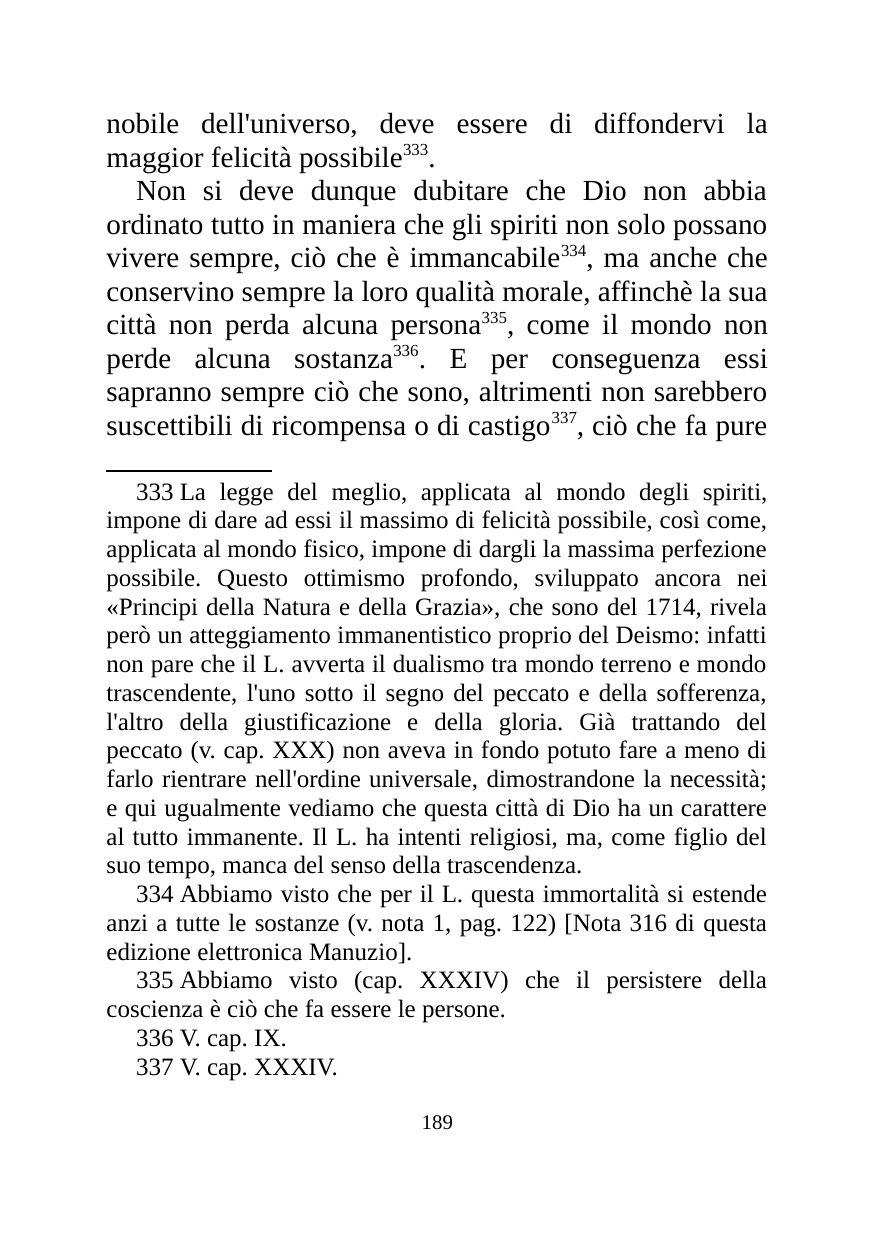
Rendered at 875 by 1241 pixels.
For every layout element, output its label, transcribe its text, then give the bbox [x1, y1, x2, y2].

text Abbiamo visto (cap. XXXIV) che il persistere della coscienza è ciò che fa essere le persone. [106, 965, 768, 1023]
text V. cap. XXXIV. [106, 1052, 768, 1080]
text Non si deve dunque dubitare che Dio non abbia ordinato tutto in maniera che gli spiriti non solo possano vivere sempre, ciò che è immancabile, ma anche che conservino sempre la loro qualità morale, affinchè la sua città non perda alcuna persona, come il mondo non perde alcuna sostanza. E per conseguenza essi sapranno sempre ciò che sono, altrimenti non sarebbero suscettibili di ricompensa o di castigo, ciò che fa pure [106, 173, 768, 442]
text Abbiamo visto che per il L. questa immortalità si estende anzi a tutte le sostanze (v. nota 1, pag. 122) [Nota 316 di questa edizione elettronica Manuzio]. [106, 879, 768, 965]
text La legge del meglio, applicata al mondo degli spiriti, impone di dare ad essi il massimo di felicità possibile, così come, applicata al mondo fisico, impone di dargli la massima perfezione possibile. Questo ottimismo profondo, sviluppato ancora nei «Principi della Natura e della Grazia», che sono del 1714, rivela però un atteggiamento immanentistico proprio del Deismo: infatti non pare che il L. avverta il dualismo tra mondo terreno e mondo trascendente, l'uno sotto il segno del peccato e della sofferenza, l'altro della giustificazione e della gloria. Già trattando del peccato (v. cap. XXX) non aveva in fondo potuto fare a meno di farlo rientrare nell'ordine universale, dimostrandone la necessità; e qui ugualmente vediamo che questa città di Dio ha un carattere al tutto immanente. Il L. ha intenti religiosi, ma, come figlio del suo tempo, manca del senso della trascendenza. [106, 477, 768, 879]
text V. cap. IX. [106, 1023, 768, 1052]
text nobile dell'universo, deve essere di diffondervi la maggior felicità possibile. [106, 106, 768, 173]
